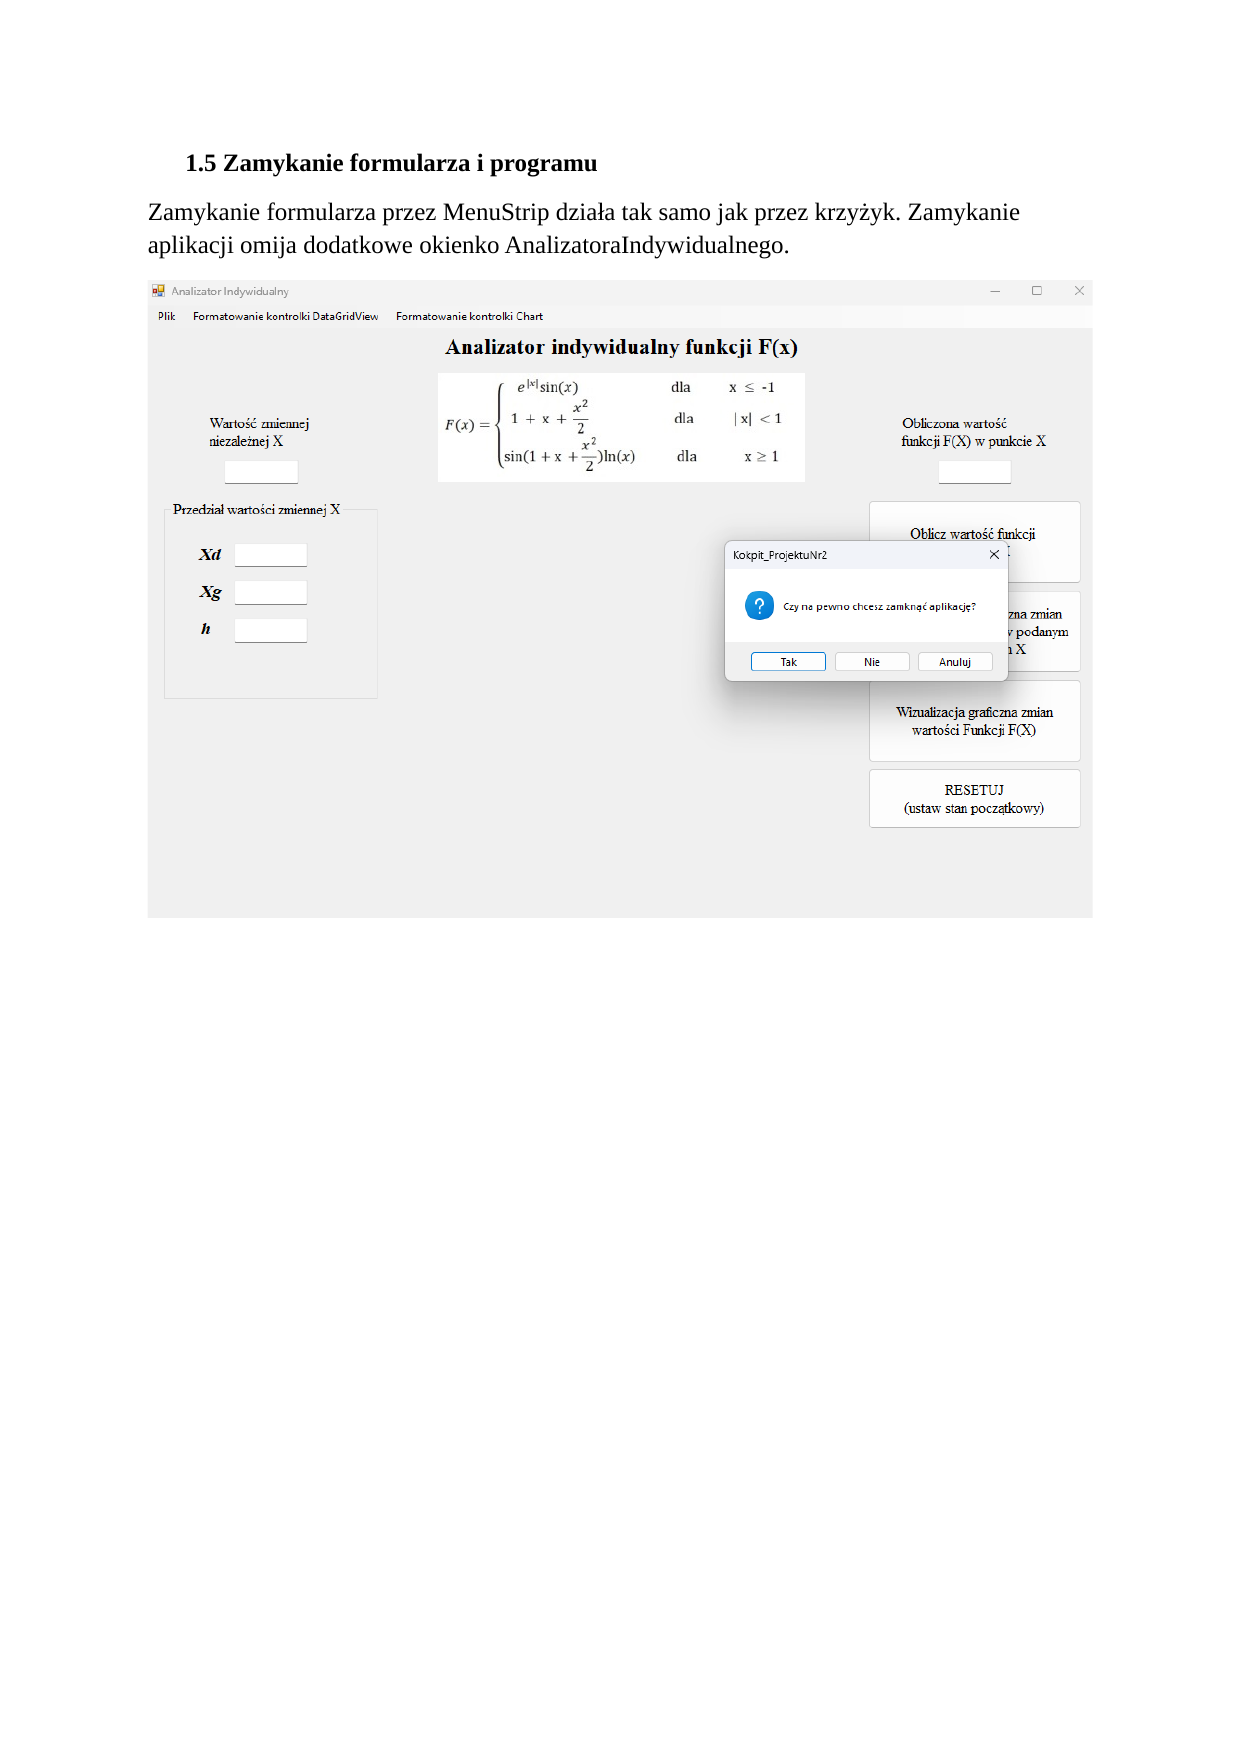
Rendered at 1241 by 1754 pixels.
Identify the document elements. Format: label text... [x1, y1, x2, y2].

list Zamykanie formularza i programu [185, 148, 1093, 176]
text Zamykanie formularza przez MenuStrip działa tak samo jak przez krzyżyk. Zamykanie aplikacji omija dodatkowe okienko AnalizatoraIndywidualnego. [148, 197, 1093, 259]
